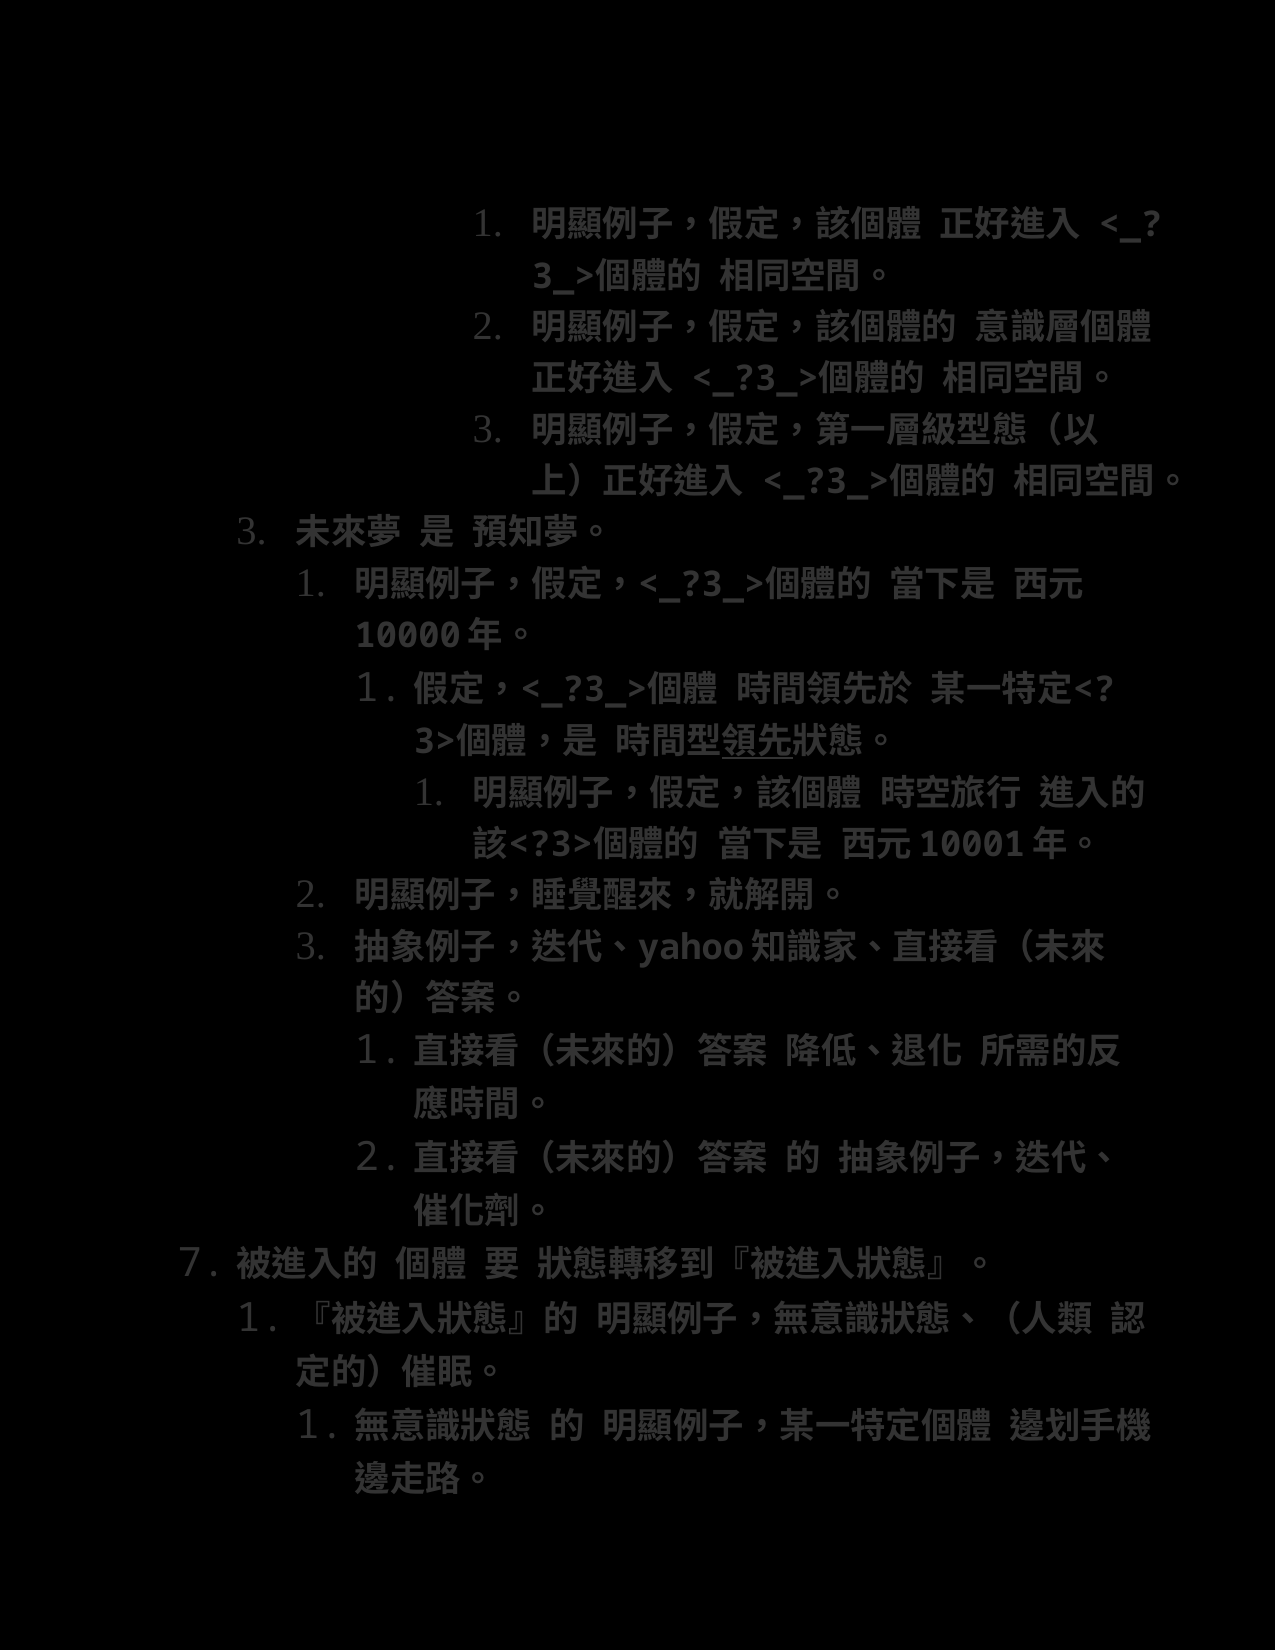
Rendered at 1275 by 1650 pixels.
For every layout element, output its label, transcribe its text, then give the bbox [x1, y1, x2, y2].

list 明顯例子，假定，第一層級型態（以上）正好進入 <_?3_>個體的 相同空間。 [472, 401, 1157, 504]
list 未來夢 是 預知夢。 [236, 504, 1157, 555]
list 明顯例子，睡覺醒來，就解開。 [295, 867, 1157, 918]
list 無意識狀態 的 明顯例子，某一特定個體 邊划手機邊走路。 [295, 1395, 1157, 1501]
list 假定，<_?3_>個體 時間領先於 某一特定<?3>個體，是 時間型領先狀態。 [354, 658, 1157, 764]
list 被進入的 個體 要 狀態轉移到『被進入狀態』。 [177, 1233, 1157, 1288]
list 直接看（未來的）答案 的 抽象例子，迭代、催化劑。 [354, 1127, 1157, 1233]
list 明顯例子，假定，該個體 時空旅行 進入的 該<?3>個體的 當下是 西元10001年。 [413, 764, 1157, 867]
list 明顯例子，假定，<_?3_>個體的 當下是 西元10000年。 [295, 555, 1157, 658]
list 直接看（未來的）答案 降低、退化 所需的反應時間。 [354, 1021, 1157, 1127]
list 抽象例子，迭代、yahoo知識家、直接看（未來的）答案。 [295, 918, 1157, 1021]
list 明顯例子，假定，該個體 正好進入 <_?3_>個體的 相同空間。 [472, 196, 1157, 298]
list 『被進入狀態』的 明顯例子，無意識狀態、（人類 認定的）催眠。 [236, 1288, 1157, 1395]
list 明顯例子，假定，該個體的 意識層個體 正好進入 <_?3_>個體的 相同空間。 [472, 298, 1157, 401]
